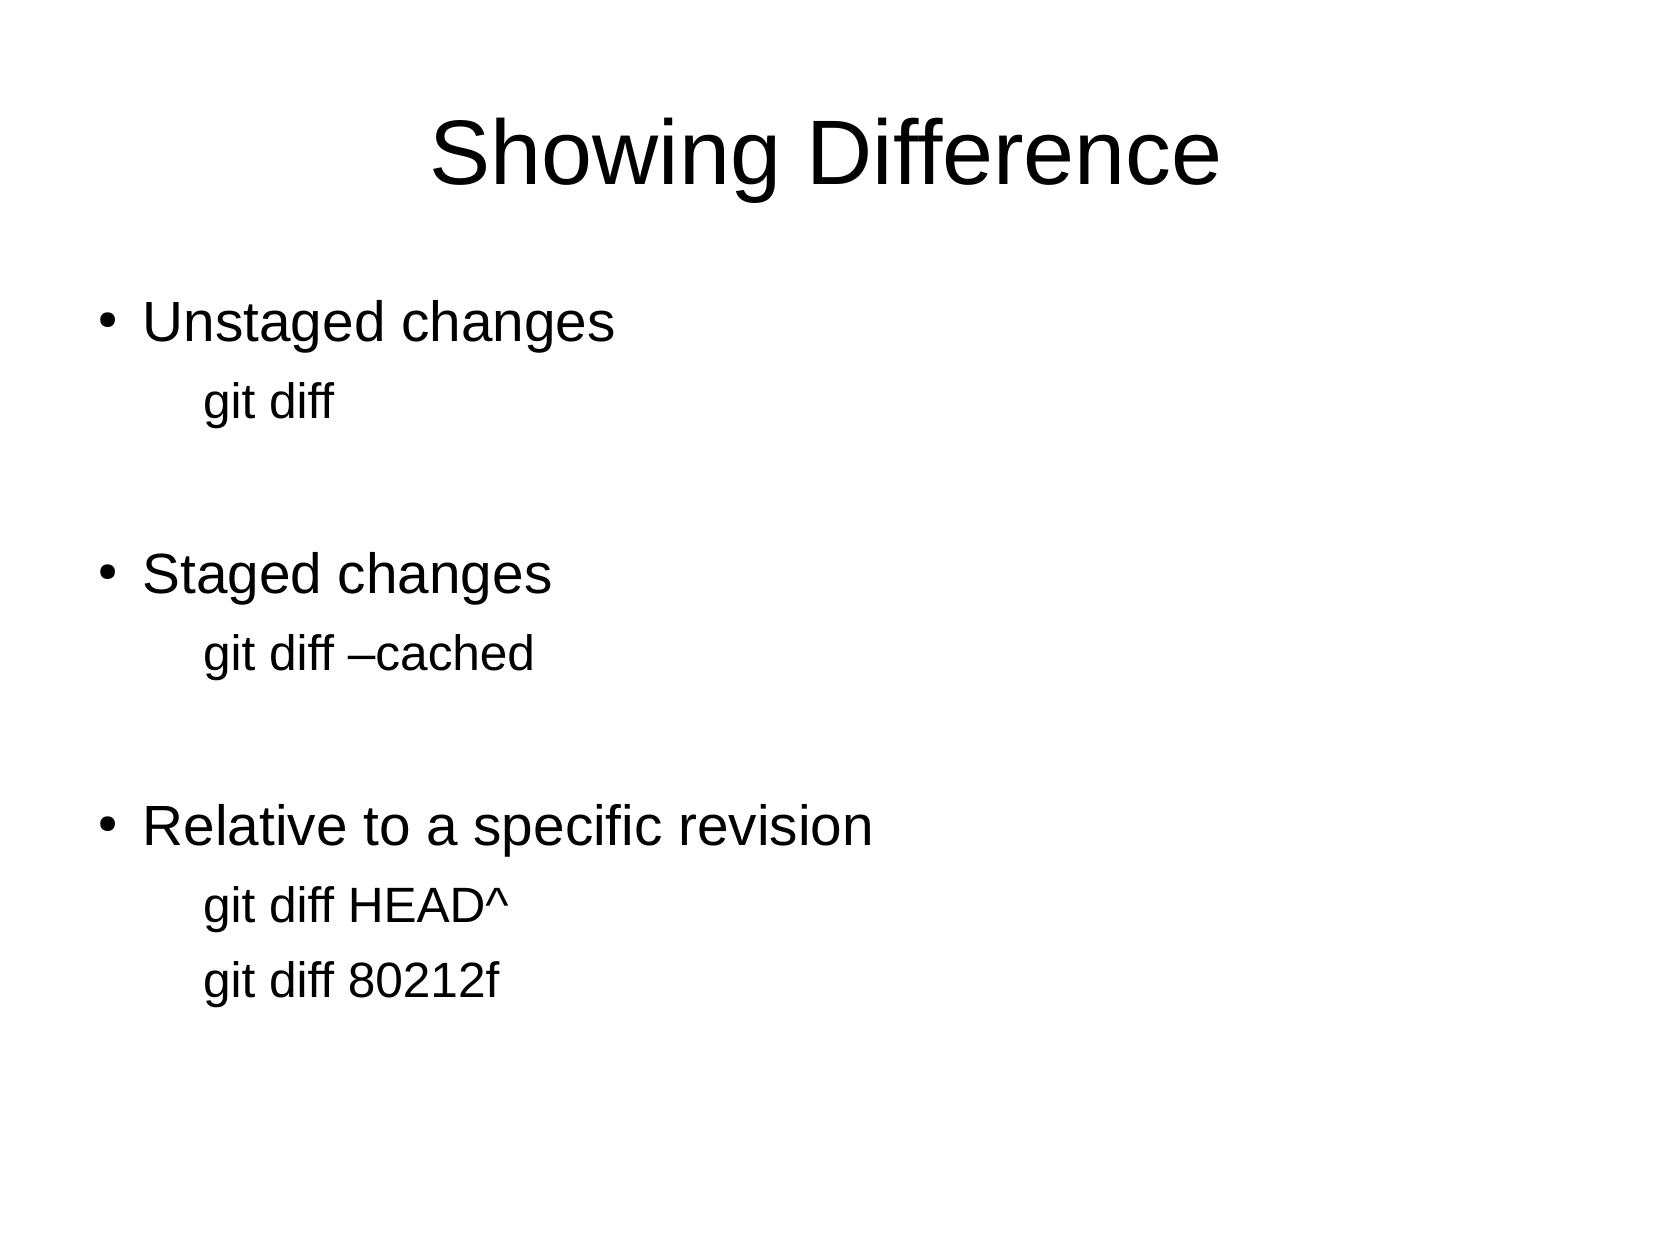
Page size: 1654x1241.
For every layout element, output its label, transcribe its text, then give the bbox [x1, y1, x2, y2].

list Unstaged changes git diff Staged changes git diff –cached Relative to a specific revision git diff HEAD^ git diff 80212f [82, 290, 1571, 1010]
title Showing Difference [82, 49, 1571, 257]
